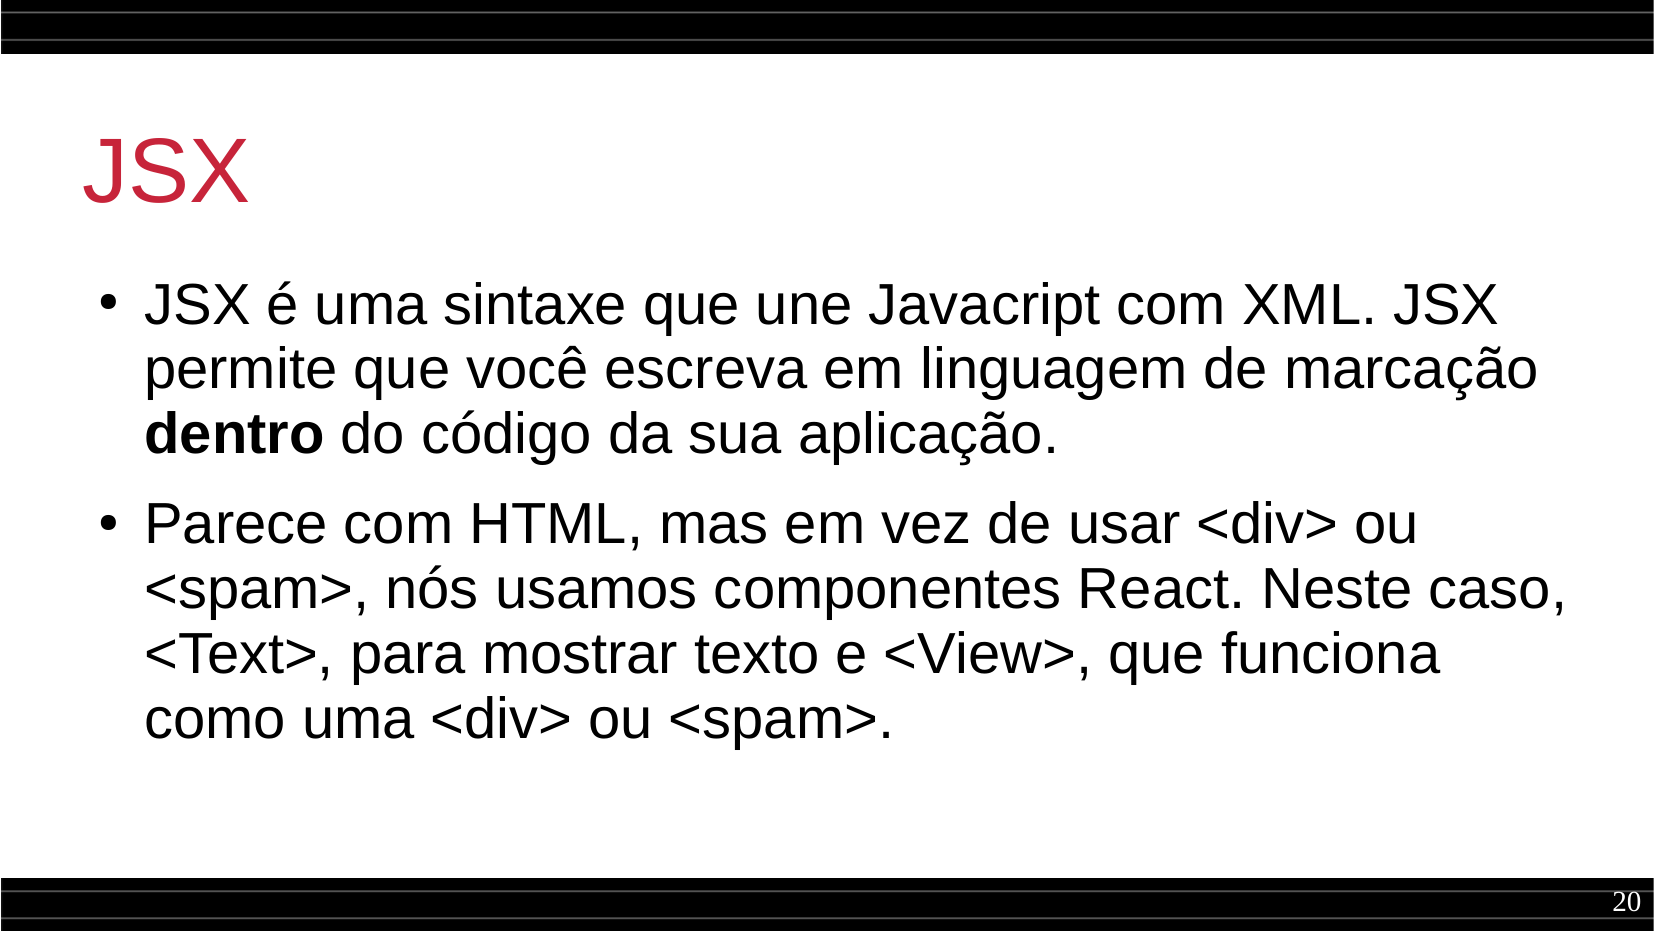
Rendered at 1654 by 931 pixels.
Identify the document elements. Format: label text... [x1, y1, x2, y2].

picture [1, 878, 1654, 931]
picture [1, 0, 1654, 54]
list JSX é uma sintaxe que une Javacript com XML. JSX permite que você escreva em linguagem de marcação dentro do código da sua aplicação. Parece com HTML, mas em vez de usar <div> ou <spam>, nós usamos componentes React. Neste caso, <Text>, para mostrar texto e <View>, que funciona como uma <div> ou <spam>. [82, 271, 1571, 758]
title JSX [82, 92, 1571, 249]
